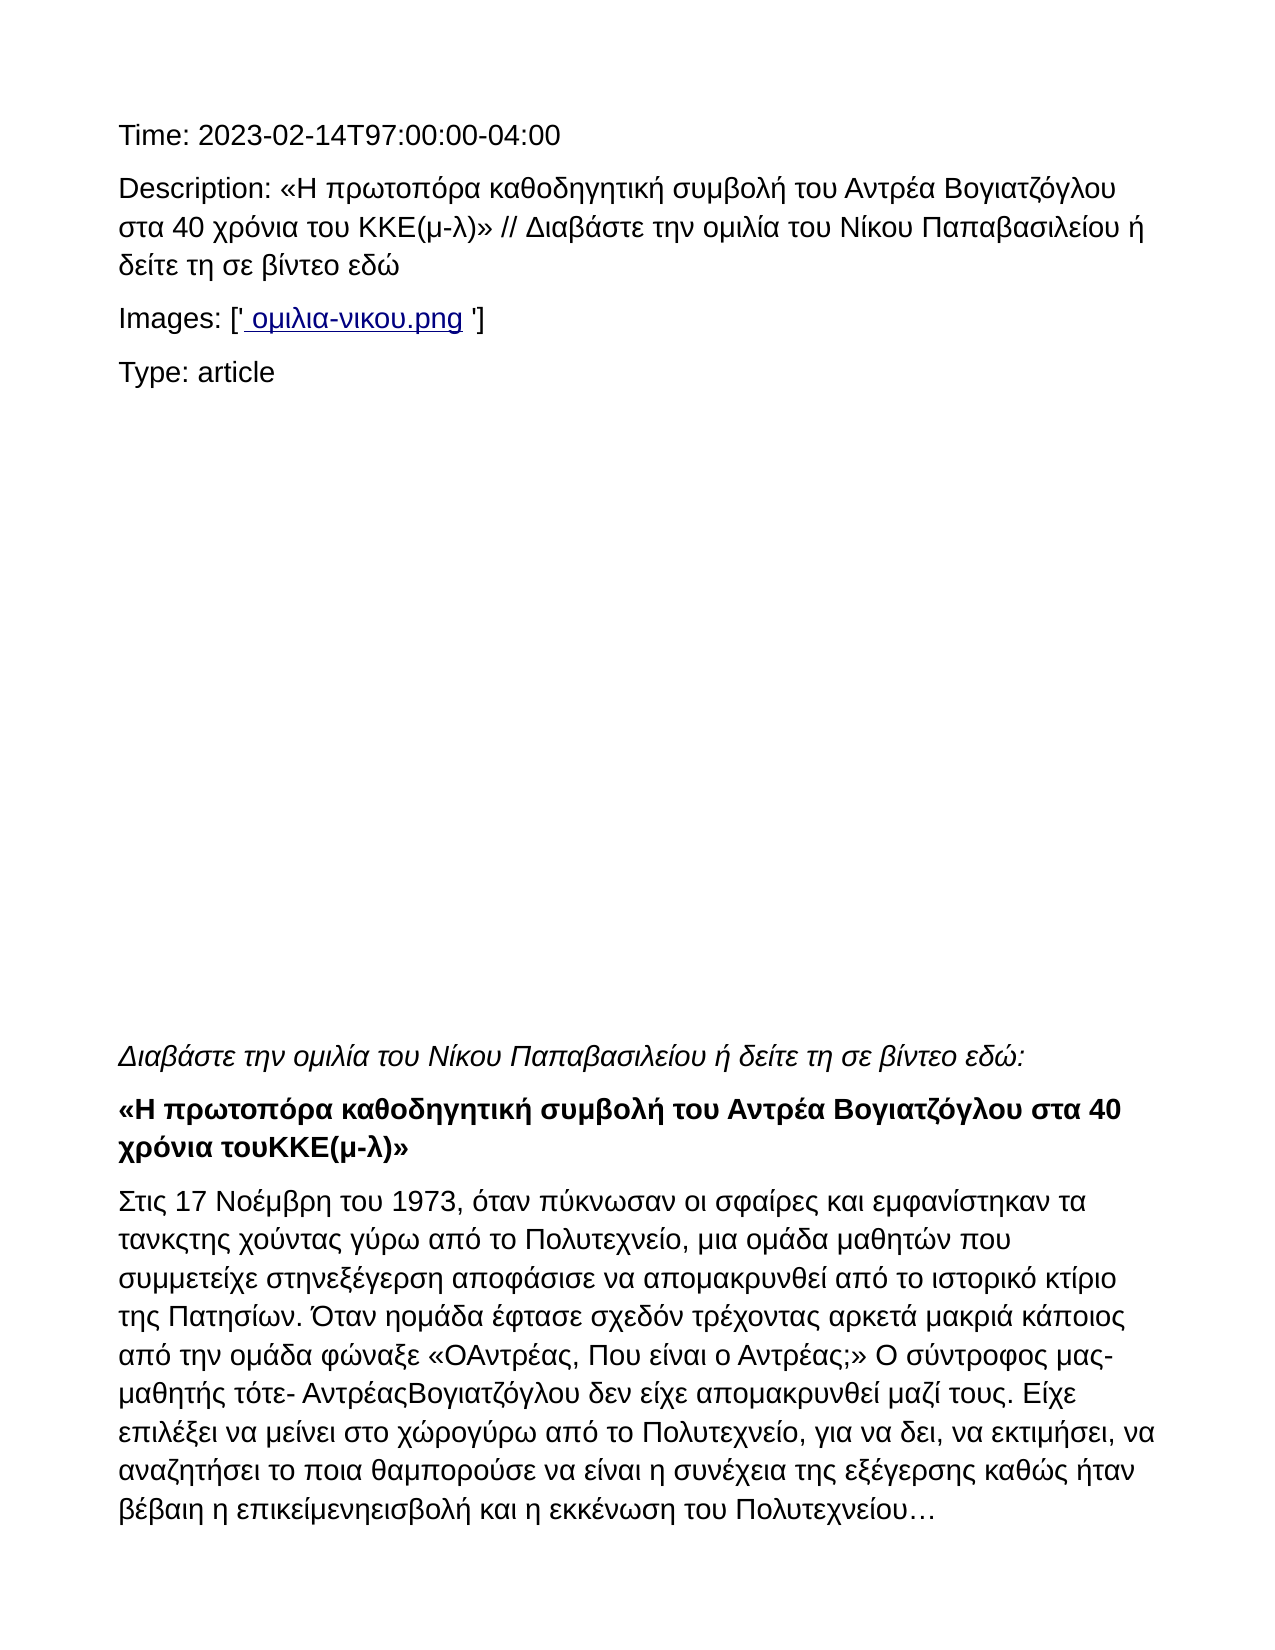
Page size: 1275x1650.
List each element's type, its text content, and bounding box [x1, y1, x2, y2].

text «Η πρωτοπόρα καθοδηγητική συμβολή του Αντρέα Βογιατζόγλου στα 40 χρόνια τουΚΚΕ(μ-λ)» [118, 1092, 1157, 1164]
text Time: 2023-02-14T97:00:00-04:00 [118, 118, 1157, 152]
text Type: article [118, 354, 1157, 388]
text Description: «Η πρωτοπόρα καθοδηγητική συμβολή του Αντρέα Βογιατζόγλου στα 40 χρόνια του ΚΚΕ(μ-λ)» // Διαβάστε την ομιλία του Νίκου Παπαβασιλείου ή δείτε τη σε βίντεο εδώ [118, 171, 1157, 282]
text Διαβάστε την ομιλία του Νίκου Παπαβασιλείου ή δείτε τη σε βίντεο εδώ: [118, 1039, 1157, 1072]
text Images: [' ομιλια-νικου.png '] [118, 301, 1157, 335]
text Στις 17 Νοέμβρη του 1973, όταν πύκνωσαν οι σφαίρες και εμφανίστηκαν τα τανκςτης χούντας γύρω από το Πολυτεχνείο, μια ομάδα μαθητών που συμμετείχε στηνεξέγερση αποφάσισε να απομακρυνθεί από το ιστορικό κτίριο της Πατησίων. Όταν ηομάδα έφτασε σχεδόν τρέχοντας αρκετά μακριά κάποιος από την ομάδα φώναξε «ΟΑντρέας, Που είναι ο Αντρέας;» Ο σύντροφος μας- μαθητής τότε- ΑντρέαςΒογιατζόγλου δεν είχε απομακρυνθεί μαζί τους. Είχε επιλέξει να μείνει στο χώρογύρω από το Πολυτεχνείο, για να δει, να εκτιμήσει, να αναζητήσει το ποια θαμπορούσε να είναι η συνέχεια της εξέγερσης καθώς ήταν βέβαιη η επικείμενηεισβολή και η εκκένωση του Πολυτεχνείου… [118, 1184, 1157, 1526]
